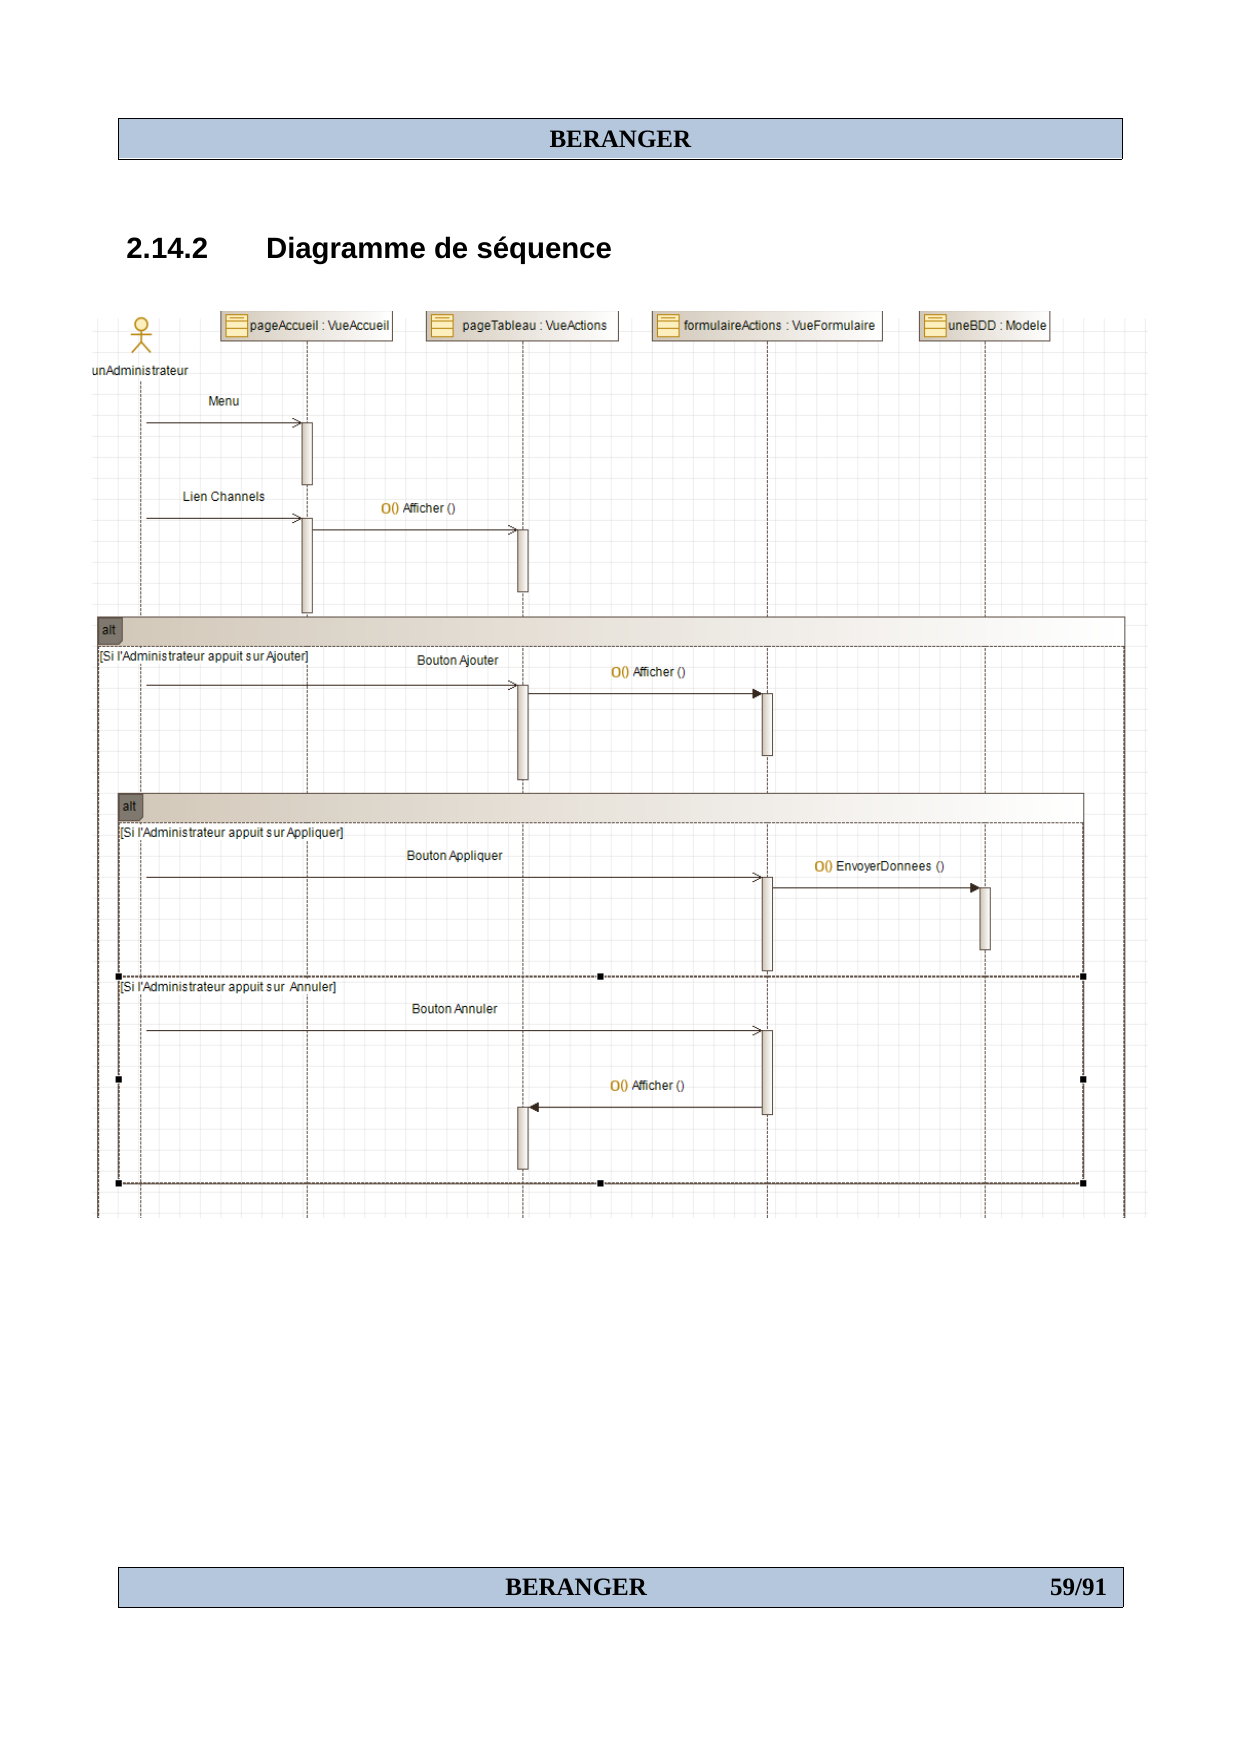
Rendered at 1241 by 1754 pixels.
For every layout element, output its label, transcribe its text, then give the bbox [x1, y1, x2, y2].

subtitle Diagramme de séquence [118, 231, 1122, 265]
picture [92, 311, 1148, 1218]
